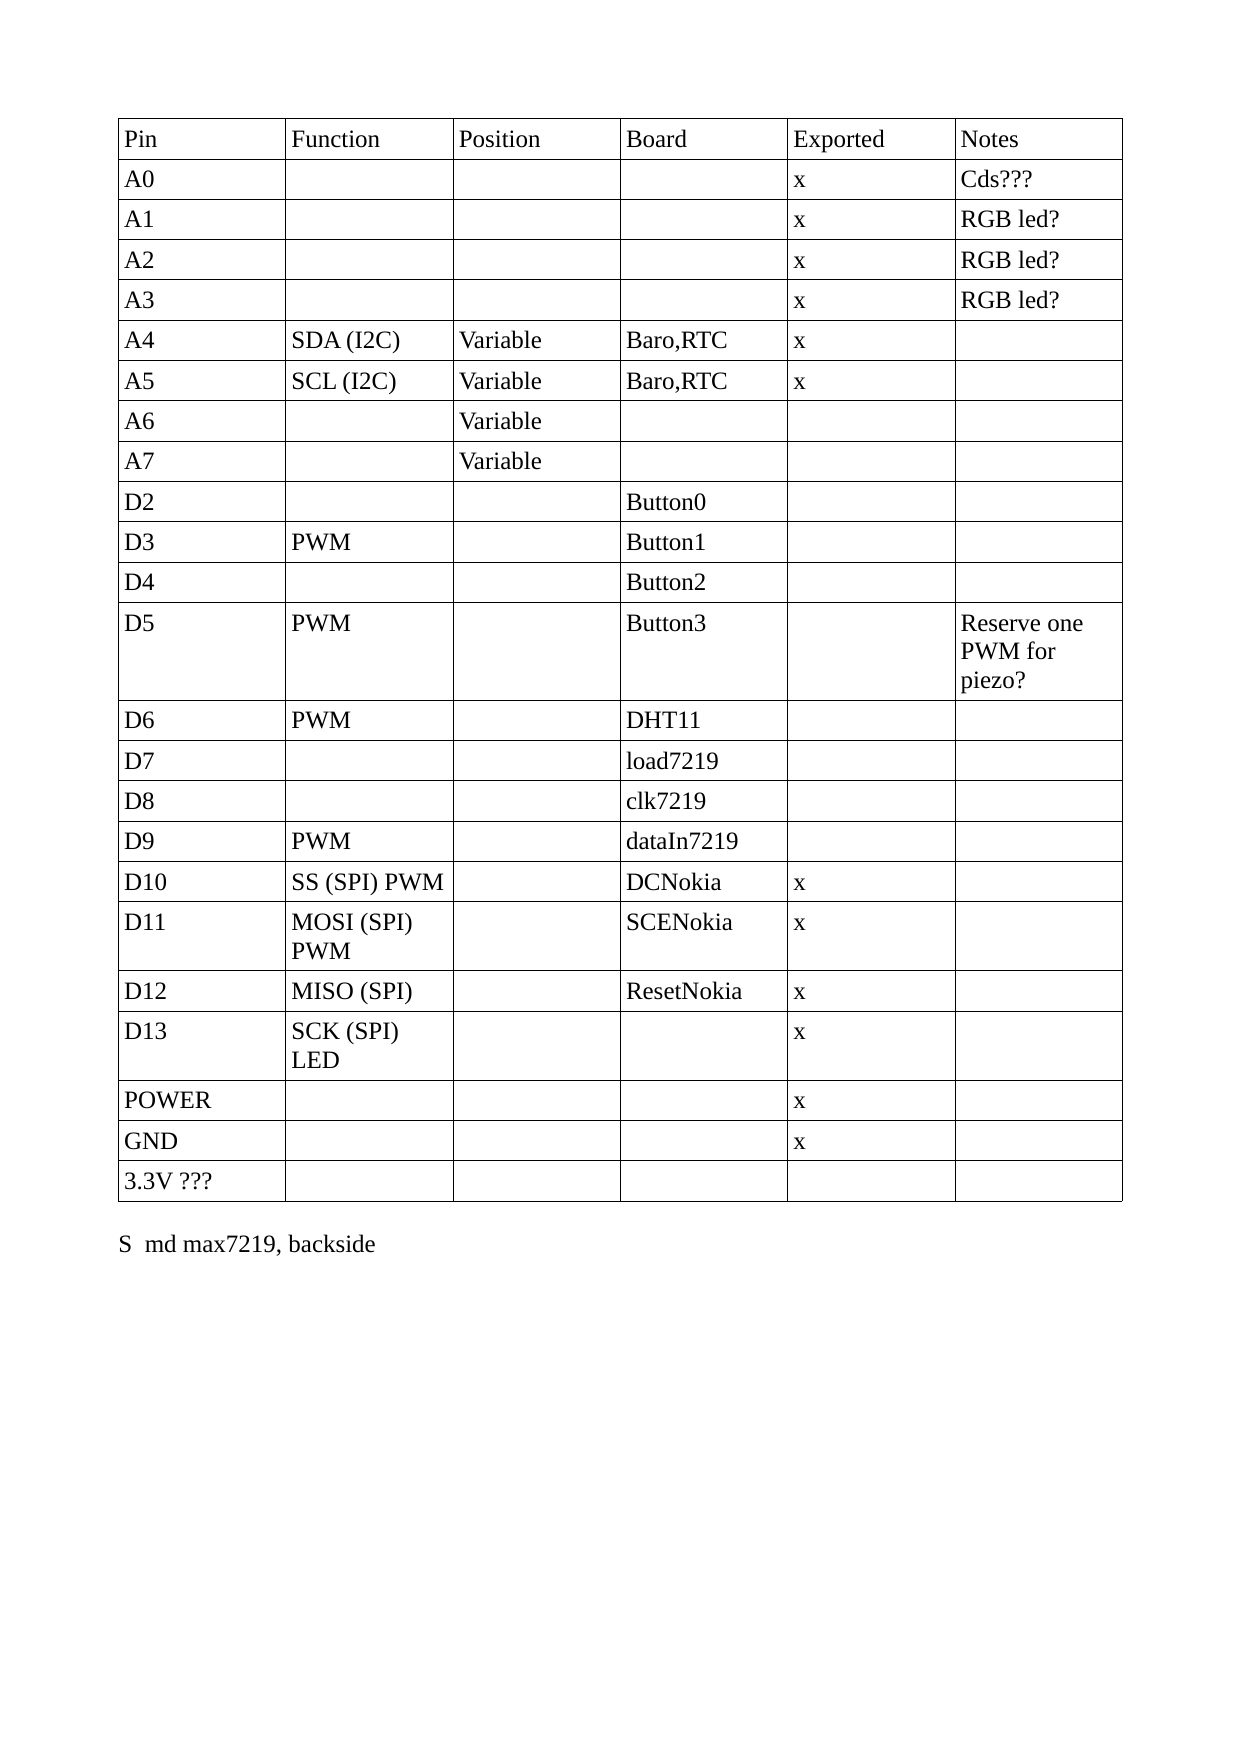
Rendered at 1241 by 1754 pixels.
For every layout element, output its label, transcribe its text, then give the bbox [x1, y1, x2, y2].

table_cell [454, 482, 620, 521]
table_cell Button0 [621, 482, 787, 521]
table_cell A5 [119, 361, 285, 400]
table_cell PWM [286, 522, 453, 562]
table_cell clk7219 [621, 781, 787, 821]
table_cell SCK (SPI) LED [286, 1012, 453, 1080]
table_cell RGB led? [956, 200, 1122, 239]
table_cell [286, 781, 453, 821]
table_cell SCENokia [621, 902, 787, 970]
table_cell [788, 442, 955, 481]
table_cell DHT11 [621, 701, 787, 740]
table_cell [956, 321, 1122, 360]
table_cell [621, 280, 787, 320]
table_cell [956, 1012, 1122, 1080]
table_cell [286, 1161, 453, 1201]
table_cell MOSI (SPI) PWM [286, 902, 453, 970]
table_cell [956, 971, 1122, 1011]
table_cell x [788, 240, 955, 279]
table_cell SS (SPI) PWM [286, 862, 453, 901]
table_cell [286, 741, 453, 780]
table_cell [286, 482, 453, 521]
table_cell load7219 [621, 741, 787, 780]
table_cell MISO (SPI) [286, 971, 453, 1011]
table_cell PWM [286, 701, 453, 740]
table_cell D11 [119, 902, 285, 970]
table_cell [454, 902, 620, 970]
table_cell [788, 563, 955, 602]
table_cell A2 [119, 240, 285, 279]
table_cell x [788, 1121, 955, 1160]
table_cell x [788, 200, 955, 239]
table_cell [956, 902, 1122, 970]
table_cell [454, 200, 620, 239]
table_cell [956, 1081, 1122, 1120]
table_cell x [788, 971, 955, 1011]
table_cell [454, 603, 620, 700]
table_header Function [286, 119, 453, 158]
table_cell A0 [119, 160, 285, 199]
table_cell Button2 [621, 563, 787, 602]
table_cell [454, 741, 620, 780]
text S md max7219, backside [118, 1229, 1122, 1258]
table_cell [454, 781, 620, 821]
table_cell [454, 563, 620, 602]
table_cell [454, 701, 620, 740]
table_cell [286, 1121, 453, 1160]
table_cell [286, 280, 453, 320]
table_cell [621, 160, 787, 199]
table_cell [621, 1012, 787, 1080]
table_cell Variable [454, 361, 620, 400]
table_cell x [788, 862, 955, 901]
table_cell dataIn7219 [621, 822, 787, 861]
table_cell [956, 701, 1122, 740]
table_cell [788, 1161, 955, 1201]
table_cell ResetNokia [621, 971, 787, 1011]
table_cell [956, 741, 1122, 780]
table_cell x [788, 1081, 955, 1120]
table_cell [454, 280, 620, 320]
table_header Position [454, 119, 620, 158]
table_cell D6 [119, 701, 285, 740]
table_cell [956, 442, 1122, 481]
table_cell x [788, 160, 955, 199]
table_cell Variable [454, 321, 620, 360]
table_cell D5 [119, 603, 285, 700]
table_cell [956, 1121, 1122, 1160]
table_cell [454, 862, 620, 901]
table_cell [956, 401, 1122, 441]
table_cell [454, 971, 620, 1011]
table_cell [454, 1012, 620, 1080]
table_cell RGB led? [956, 240, 1122, 279]
table_cell [454, 160, 620, 199]
table_cell D4 [119, 563, 285, 602]
table_cell [956, 862, 1122, 901]
table_cell POWER [119, 1081, 285, 1120]
table_cell Button3 [621, 603, 787, 700]
table_cell [956, 522, 1122, 562]
table_cell [788, 482, 955, 521]
table_cell [956, 822, 1122, 861]
table_cell DCNokia [621, 862, 787, 901]
table_cell A4 [119, 321, 285, 360]
table_cell [956, 361, 1122, 400]
table_cell x [788, 1012, 955, 1080]
table_cell A1 [119, 200, 285, 239]
table_cell [286, 200, 453, 239]
table_cell PWM [286, 822, 453, 861]
table_cell [454, 522, 620, 562]
table_header Notes [956, 119, 1122, 158]
table_cell [788, 603, 955, 700]
table_cell Baro,RTC [621, 361, 787, 400]
table_cell [454, 1081, 620, 1120]
table_cell Variable [454, 401, 620, 441]
table_cell [454, 240, 620, 279]
table_cell D8 [119, 781, 285, 821]
table_cell [621, 401, 787, 441]
table_cell D9 [119, 822, 285, 861]
table_cell [788, 701, 955, 740]
table_cell [956, 1161, 1122, 1201]
table_cell [621, 1161, 787, 1201]
table_cell D2 [119, 482, 285, 521]
table_cell x [788, 321, 955, 360]
table_cell [788, 522, 955, 562]
table_cell [621, 1121, 787, 1160]
table_cell SCL (I2C) [286, 361, 453, 400]
table_cell [788, 822, 955, 861]
table_cell Baro,RTC [621, 321, 787, 360]
table_cell RGB led? [956, 280, 1122, 320]
table_cell Cds??? [956, 160, 1122, 199]
table_cell [454, 1161, 620, 1201]
table_cell [286, 401, 453, 441]
table_cell [621, 1081, 787, 1120]
table_cell SDA (I2C) [286, 321, 453, 360]
table_header Pin [119, 119, 285, 158]
table_cell A7 [119, 442, 285, 481]
table_cell D10 [119, 862, 285, 901]
table_cell D13 [119, 1012, 285, 1080]
table_cell GND [119, 1121, 285, 1160]
table_cell Button1 [621, 522, 787, 562]
table_cell [286, 442, 453, 481]
table_cell [788, 401, 955, 441]
table_cell [788, 781, 955, 821]
table_cell [621, 240, 787, 279]
table_cell [788, 741, 955, 780]
table_cell [621, 442, 787, 481]
table_header Board [621, 119, 787, 158]
table_cell D3 [119, 522, 285, 562]
table_cell [454, 1121, 620, 1160]
table_header Exported [788, 119, 955, 158]
table_cell D7 [119, 741, 285, 780]
table_cell Reserve one PWM for piezo? [956, 603, 1122, 700]
table_cell [454, 822, 620, 861]
table_cell PWM [286, 603, 453, 700]
table_cell x [788, 280, 955, 320]
table_cell D12 [119, 971, 285, 1011]
table_cell A3 [119, 280, 285, 320]
table_cell [621, 200, 787, 239]
table_cell [286, 563, 453, 602]
table_cell A6 [119, 401, 285, 441]
table_cell [286, 1081, 453, 1120]
table_cell 3.3V ??? [119, 1161, 285, 1201]
table_cell Variable [454, 442, 620, 481]
table_cell [956, 482, 1122, 521]
table_cell [286, 240, 453, 279]
table_cell [286, 160, 453, 199]
table_cell [956, 563, 1122, 602]
table_cell x [788, 902, 955, 970]
table_cell [956, 781, 1122, 821]
table_cell x [788, 361, 955, 400]
